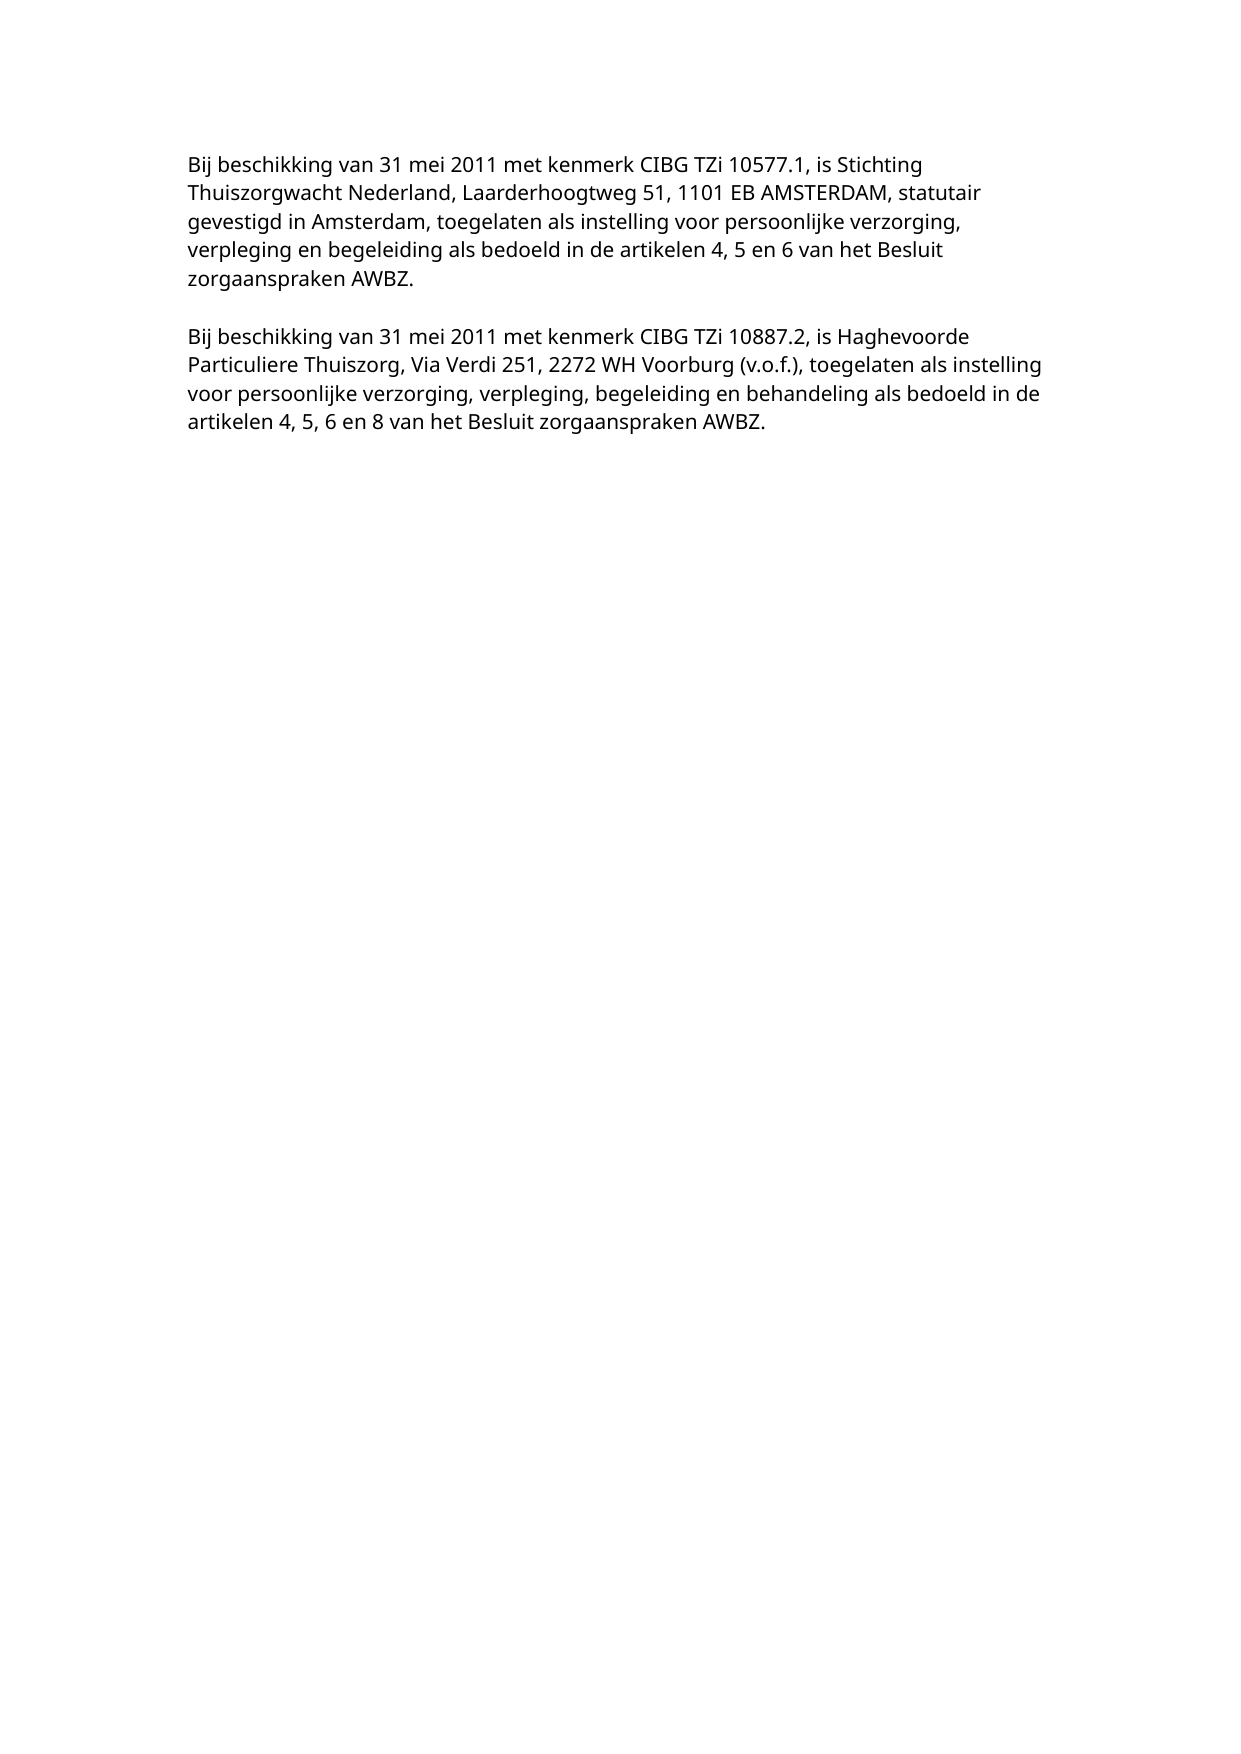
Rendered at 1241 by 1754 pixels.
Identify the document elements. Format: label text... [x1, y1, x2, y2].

text Bij beschikking van 31 mei 2011 met kenmerk CIBG TZi 10887.2, is Haghevoorde Particuliere Thuiszorg, Via Verdi 251, 2272 WH Voorburg (v.o.f.), toegelaten als instelling voor persoonlijke verzorging, verpleging, begeleiding en behandeling als bedoeld in de artikelen 4, 5, 6 en 8 van het Besluit zorgaanspraken AWBZ. [187, 322, 1053, 436]
text Bij beschikking van 31 mei 2011 met kenmerk CIBG TZi 10577.1, is Stichting Thuiszorgwacht Nederland, Laarderhoogtweg 51, 1101 EB AMSTERDAM, statutair gevestigd in Amsterdam, toegelaten als instelling voor persoonlijke verzorging, verpleging en begeleiding als bedoeld in de artikelen 4, 5 en 6 van het Besluit zorgaanspraken AWBZ. [187, 150, 1053, 292]
